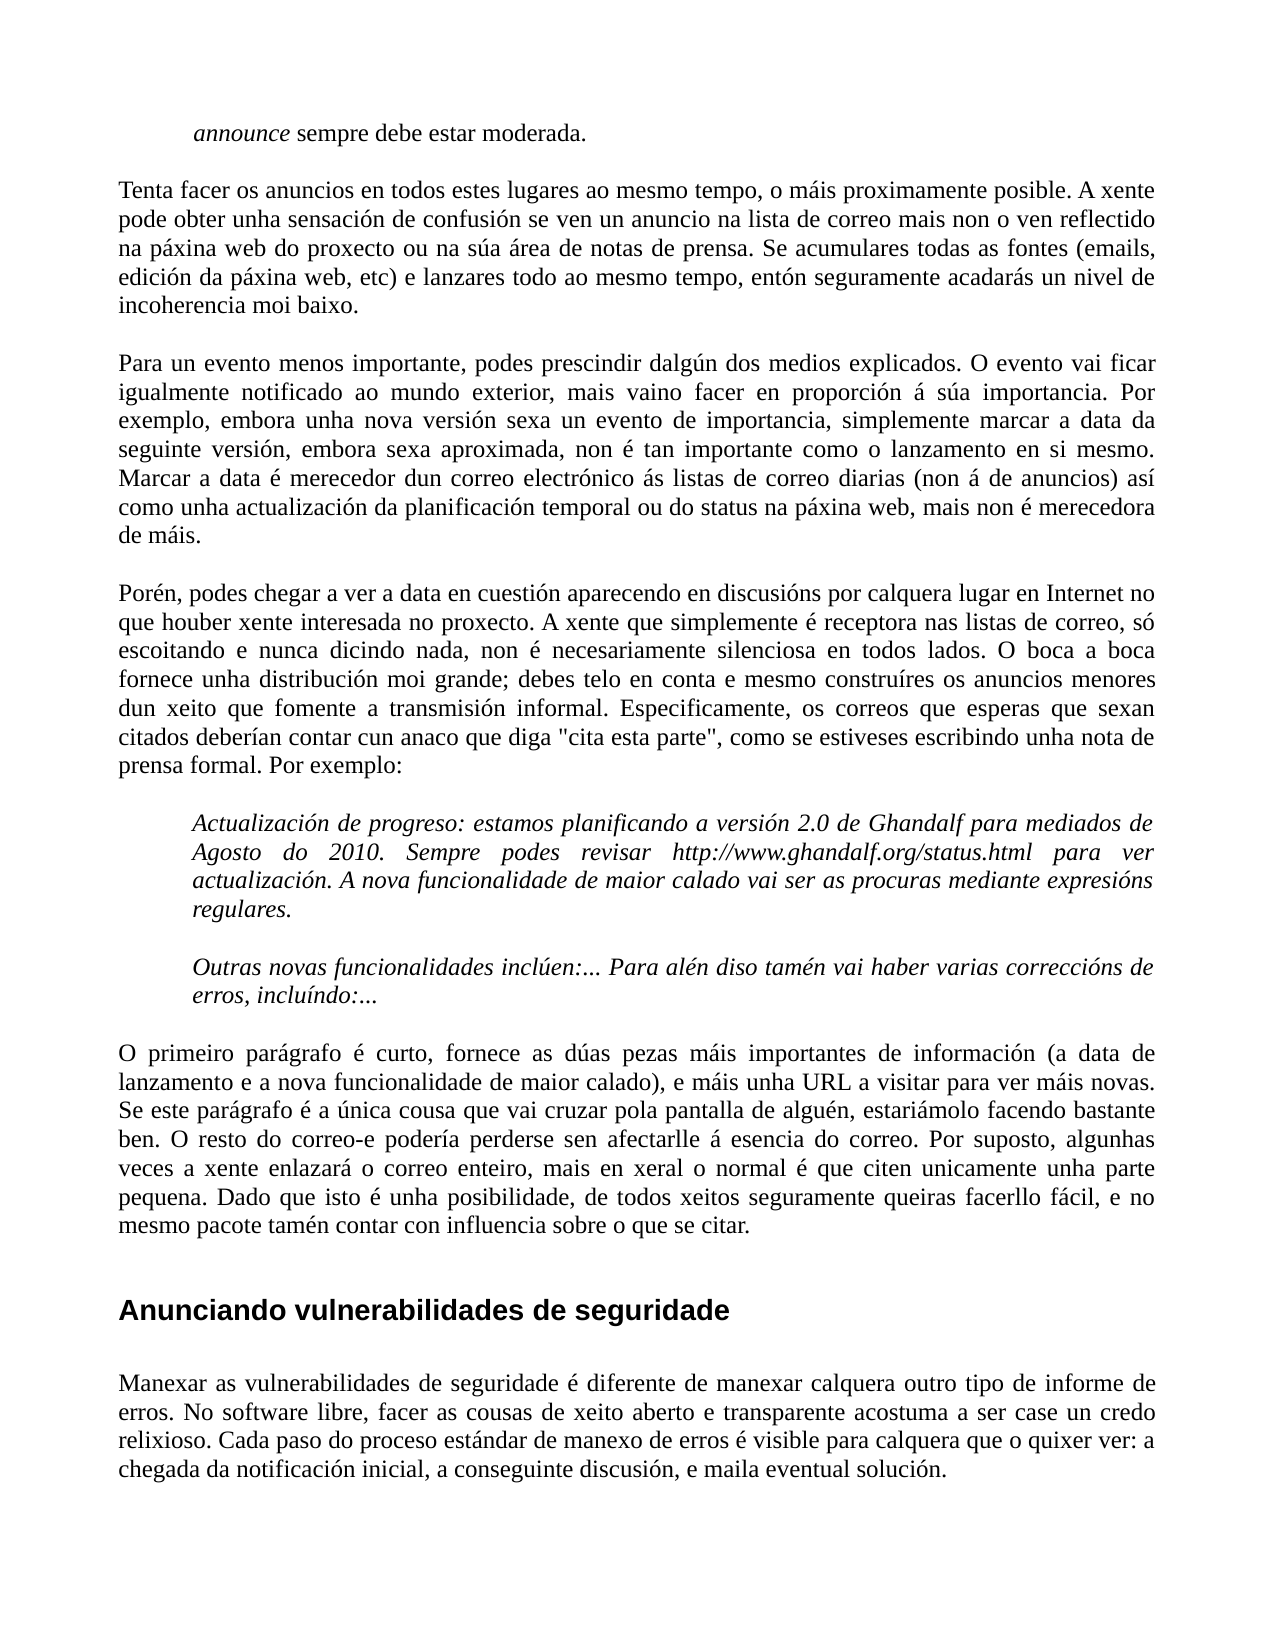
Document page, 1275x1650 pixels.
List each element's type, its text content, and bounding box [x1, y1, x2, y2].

text O primeiro parágrafo é curto, fornece as dúas pezas máis importantes de información (a data de lanzamento e a nova funcionalidade de maior calado), e máis unha URL a visitar para ver máis novas. Se este parágrafo é a única cousa que vai cruzar pola pantalla de alguén, estariámolo facendo bastante ben. O resto do correo-e podería perderse sen afectarlle á esencia do correo. Por suposto, algunhas veces a xente enlazará o correo enteiro, mais en xeral o normal é que citen unicamente unha parte pequena. Dado que isto é unha posibilidade, de todos xeitos seguramente queiras facerllo fácil, e no mesmo pacote tamén contar con influencia sobre o que se citar. [118, 1038, 1157, 1239]
text Manexar as vulnerabilidades de seguridade é diferente de manexar calquera outro tipo de informe de erros. No software libre, facer as cousas de xeito aberto e transparente acostuma a ser case un credo relixioso. Cada paso do proceso estándar de manexo de erros é visible para calquera que o quixer ver: a chegada da notificación inicial, a conseguinte discusión, e maila eventual solución. [118, 1368, 1157, 1483]
text Porén, podes chegar a ver a data en cuestión aparecendo en discusións por calquera lugar en Internet no que houber xente interesada no proxecto. A xente que simplemente é receptora nas listas de correo, só escoitando e nunca dicindo nada, non é necesariamente silenciosa en todos lados. O boca a boca fornece unha distribución moi grande; debes telo en conta e mesmo construíres os anuncios menores dun xeito que fomente a transmisión informal. Especificamente, os correos que esperas que sexan citados deberían contar cun anaco que diga "cita esta parte", como se estiveses escribindo unha nota de prensa formal. Por exemplo: [118, 578, 1157, 779]
text Actualización de progreso: estamos planificando a versión 2.0 de Ghandalf para mediados de Agosto do 2010. Sempre podes revisar http://www.ghandalf.org/status.html para ver actualización. A nova funcionalidade de maior calado vai ser as procuras mediante expresións regulares. [192, 808, 1157, 923]
text Tenta facer os anuncios en todos estes lugares ao mesmo tempo, o máis proximamente posible. A xente pode obter unha sensación de confusión se ven un anuncio na lista de correo mais non o ven reflectido na páxina web do proxecto ou na súa área de notas de prensa. Se acumulares todas as fontes (emails, edición da páxina web, etc) e lanzares todo ao mesmo tempo, entón seguramente acadarás un nivel de incoherencia moi baixo. [118, 176, 1157, 319]
list announce sempre debe estar moderada. [156, 118, 1157, 147]
text Para un evento menos importante, podes prescindir dalgún dos medios explicados. O evento vai ficar igualmente notificado ao mundo exterior, mais vaino facer en proporción á súa importancia. Por exemplo, embora unha nova versión sexa un evento de importancia, simplemente marcar a data da seguinte versión, embora sexa aproximada, non é tan importante como o lanzamento en si mesmo. Marcar a data é merecedor dun correo electrónico ás listas de correo diarias (non á de anuncios) así como unha actualización da planificación temporal ou do status na páxina web, mais non é merecedora de máis. [118, 348, 1157, 549]
text Outras novas funcionalidades inclúen:... Para alén diso tamén vai haber varias correccións de erros, incluíndo:... [192, 952, 1157, 1009]
subtitle Anunciando vulnerabilidades de seguridade [118, 1293, 1157, 1327]
